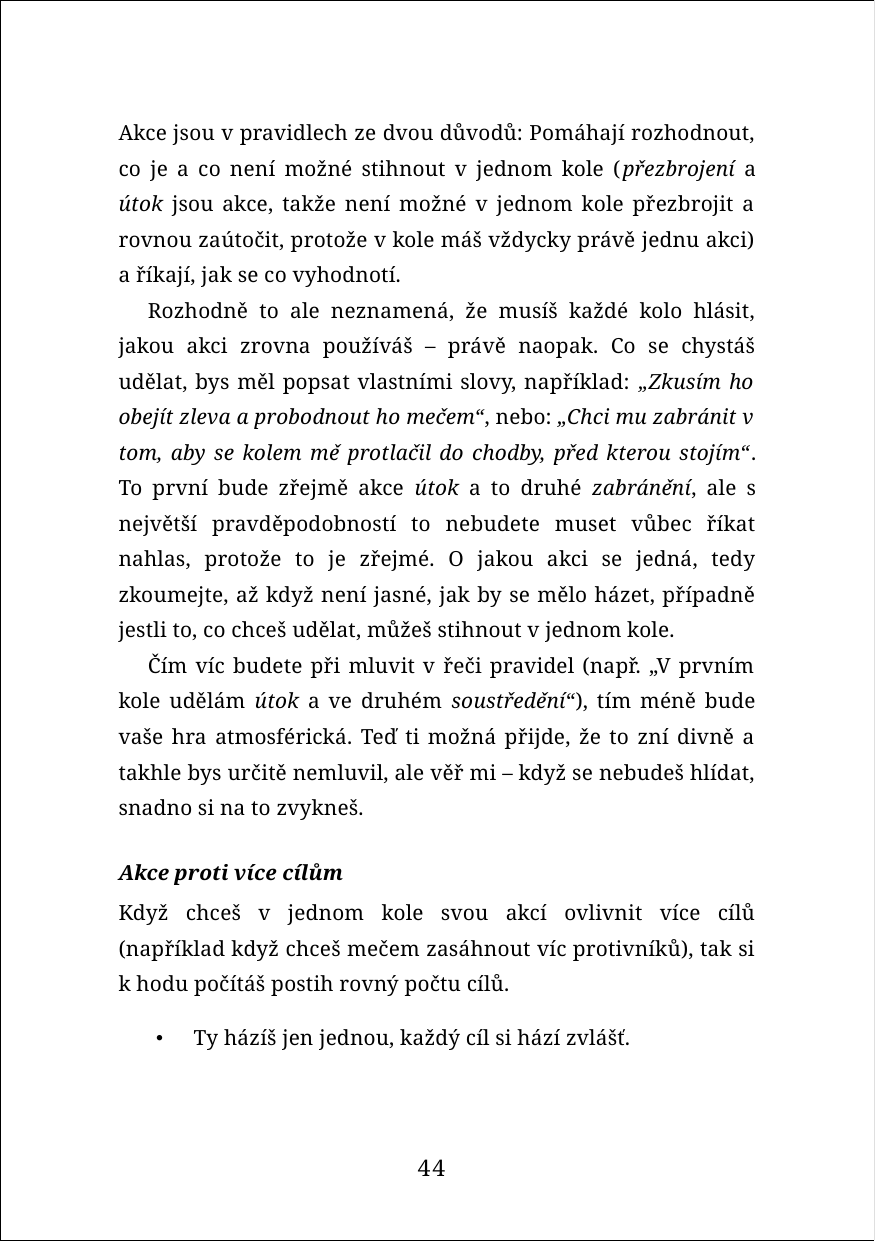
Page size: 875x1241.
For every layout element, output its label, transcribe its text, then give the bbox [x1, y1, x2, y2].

list Ty házíš jen jednou, každý cíl si hází zvlášť. [156, 1023, 756, 1051]
subtitle Akce proti více cílům [118, 858, 756, 887]
text Když chceš v jednom kole svou akcí ovlivnit více cílů (například když chceš mečem zasáhnout víc protivníků), tak si k hodu počítáš postih rovný počtu cílů. [118, 898, 756, 998]
text Akce jsou v pravidlech ze dvou důvodů: Pomáhají rozhodnout, co je a co není možné stihnout v jednom kole (přezbrojení a útok jsou akce, takže není možné v jednom kole přezbrojit a rovnou zaútočit, protože v kole máš vždycky právě jednu akci) a říkají, jak se co vyhodnotí. Rozhodně to ale neznamená, že musíš každé kolo hlásit, jakou akci zrovna používáš – právě naopak. Co se chystáš udělat, bys měl popsat vlastními slovy, například: „Zkusím ho obejít zleva a probodnout ho mečem“, nebo: „Chci mu zabránit v tom, aby se kolem mě protlačil do chodby, před kterou stojím“. To první bude zřejmě akce útok a to druhé zabránění, ale s největší pravděpodobností to nebudete muset vůbec říkat nahlas, protože to je zřejmé. O jakou akci se jedná, tedy zkoumejte, až když není jasné, jak by se mělo házet, případně jestli to, co chceš udělat, můžeš stihnout v jednom kole. Čím víc budete při mluvit v řeči pravidel (např. „V prvním kole udělám útok a ve druhém soustředění“), tím méně bude vaše hra atmosférická. Teď ti možná přijde, že to zní divně a takhle bys určitě nemluvil, ale věř mi – když se nebudeš hlídat, snadno si na to zvykneš. [118, 118, 756, 822]
